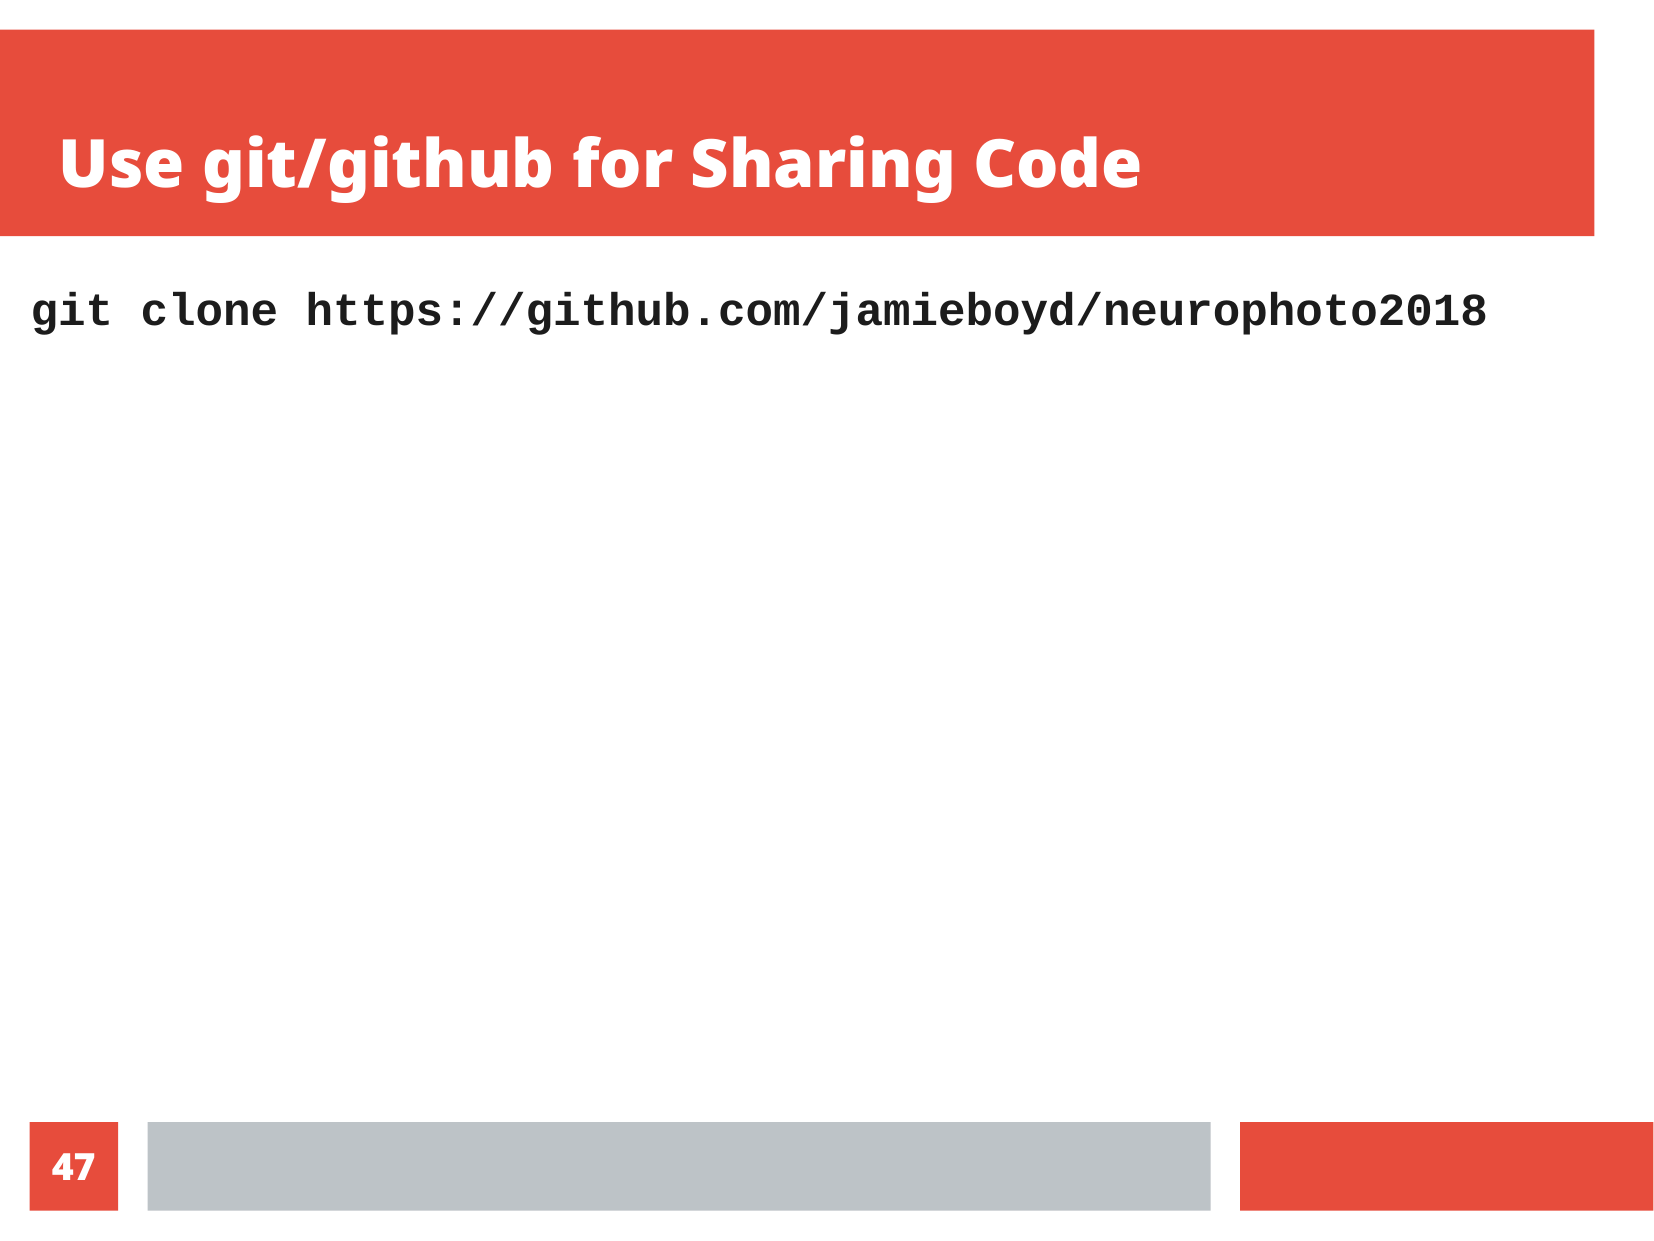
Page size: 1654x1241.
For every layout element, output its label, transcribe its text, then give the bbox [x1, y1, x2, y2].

title Use git/github for Sharing Code [59, 59, 1595, 207]
list git clone https://github.com/jamieboyd/neurophoto2018 [30, 287, 1537, 1056]
